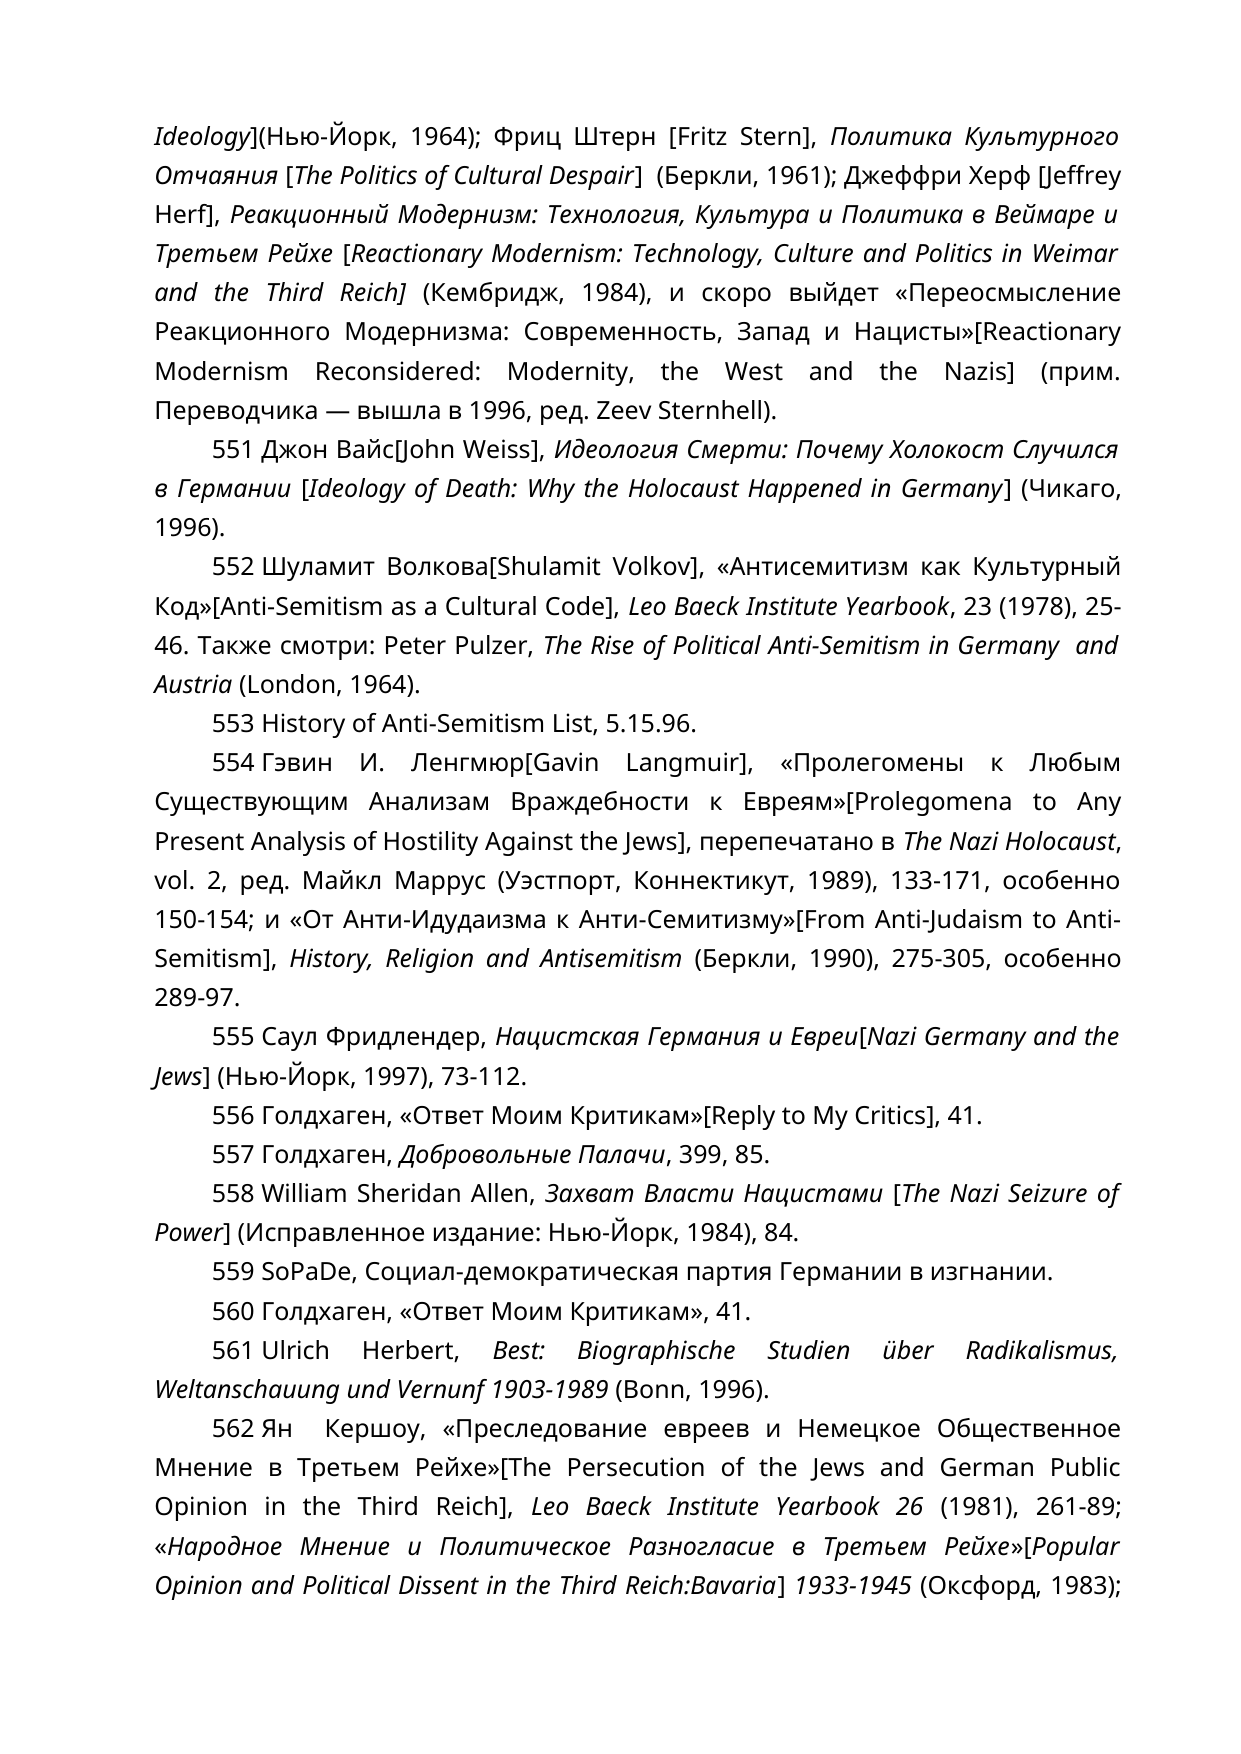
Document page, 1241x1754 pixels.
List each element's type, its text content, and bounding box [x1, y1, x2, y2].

text SoPaDe, Социал-демократическая партия Германии в изгнании. [118, 1254, 1122, 1288]
text Голдхаген, «Ответ Моим Критикам»[Reply to My Critics], 41. [118, 1097, 1122, 1131]
text History of Anti-Semitism List, 5.15.96. [118, 706, 1122, 740]
text Ulrich Herbert, Best: Biographische Studien über Radikalismus, Weltanschauung und Vernunf 1903-1989 (Bonn, 1996). [118, 1332, 1122, 1406]
text Шуламит Волкова[Shulamit Volkov], «Антисемитизм как Культурный Код»[Anti-Semitism as a Cultural Code], Leo Baeck Institute Yearbook, 23 (1978), 25-46. Также смотри: Peter Pulzer, The Rise of Political Anti-Semitism in Germany and Austria (London, 1964). [118, 549, 1122, 701]
text Ян Кершоу, «Преследование евреев и Немецкое Общественное Мнение в Третьем Рейхе»[The Persecution of the Jews and German Public Opinion in the Third Reich], Leo Baeck Institute Yearbook 26 (1981), 261-89; «Народное Мнение и Политическое Разногласие в Третьем Рейхе»[Popular Opinion and Political Dissent in the Third Reich:Bavaria] 1933-1945 (Оксфорд, 1983); [118, 1411, 1122, 1601]
text William Sheridan Allen, Захват Власти Нацистами [The Nazi Seizure of Power] (Исправленное издание: Нью-Йорк, 1984), 84. [118, 1176, 1122, 1249]
text Голдхаген, Добровольные Палачи, 399, 85. [118, 1136, 1122, 1171]
text Джон Вайс[John Weiss], Идеология Смерти: Почему Холокост Случился в Германии [Ideology of Death: Why the Holocaust Happened in Germany] (Чикаго, 1996). [118, 431, 1122, 544]
text Ideology](Нью-Йорк, 1964); Фриц Штерн [Fritz Stern], Политика Культурного Отчаяния [The Politics of Cultural Despair] (Беркли, 1961); Джеффри Херф [Jeffrey Herf], Реакционный Модернизм: Технология, Культура и Политика в Веймаре и Третьем Рейхе [Reactionary Modernism: Technology, Culture and Politics in Weimar and the Third Reich] (Кембридж, 1984), и скоро выйдет «Переосмысление Реакционного Модернизма: Современность, Запад и Нацисты»[Reactionary Modernism Reconsidered: Modernity, the West and the Nazis] (прим. Переводчика — вышла в 1996, ред. Zeev Sternhell). [118, 118, 1122, 426]
text Гэвин И. Ленгмюр[Gavin Langmuir], «Пролегомены к Любым Существующим Анализам Враждебности к Евреям»[Prolegomena to Any Present Analysis of Hostility Against the Jews], перепечатано в The Nazi Holocaust, vol. 2, ред. Майкл Маррус (Уэстпорт, Коннектикут, 1989), 133-171, особенно 150-154; и «От Анти-Идудаизма к Анти-Семитизму»[From Anti-Judaism to Anti-Semitism], History, Religion and Antisemitism (Беркли, 1990), 275-305, особенно 289-97. [118, 745, 1122, 1014]
text Саул Фридлендер, Нацистская Германия и Евреи[Nazi Germany and the Jews] (Нью-Йорк, 1997), 73-112. [118, 1019, 1122, 1092]
text Голдхаген, «Ответ Моим Критикам», 41. [118, 1293, 1122, 1327]
